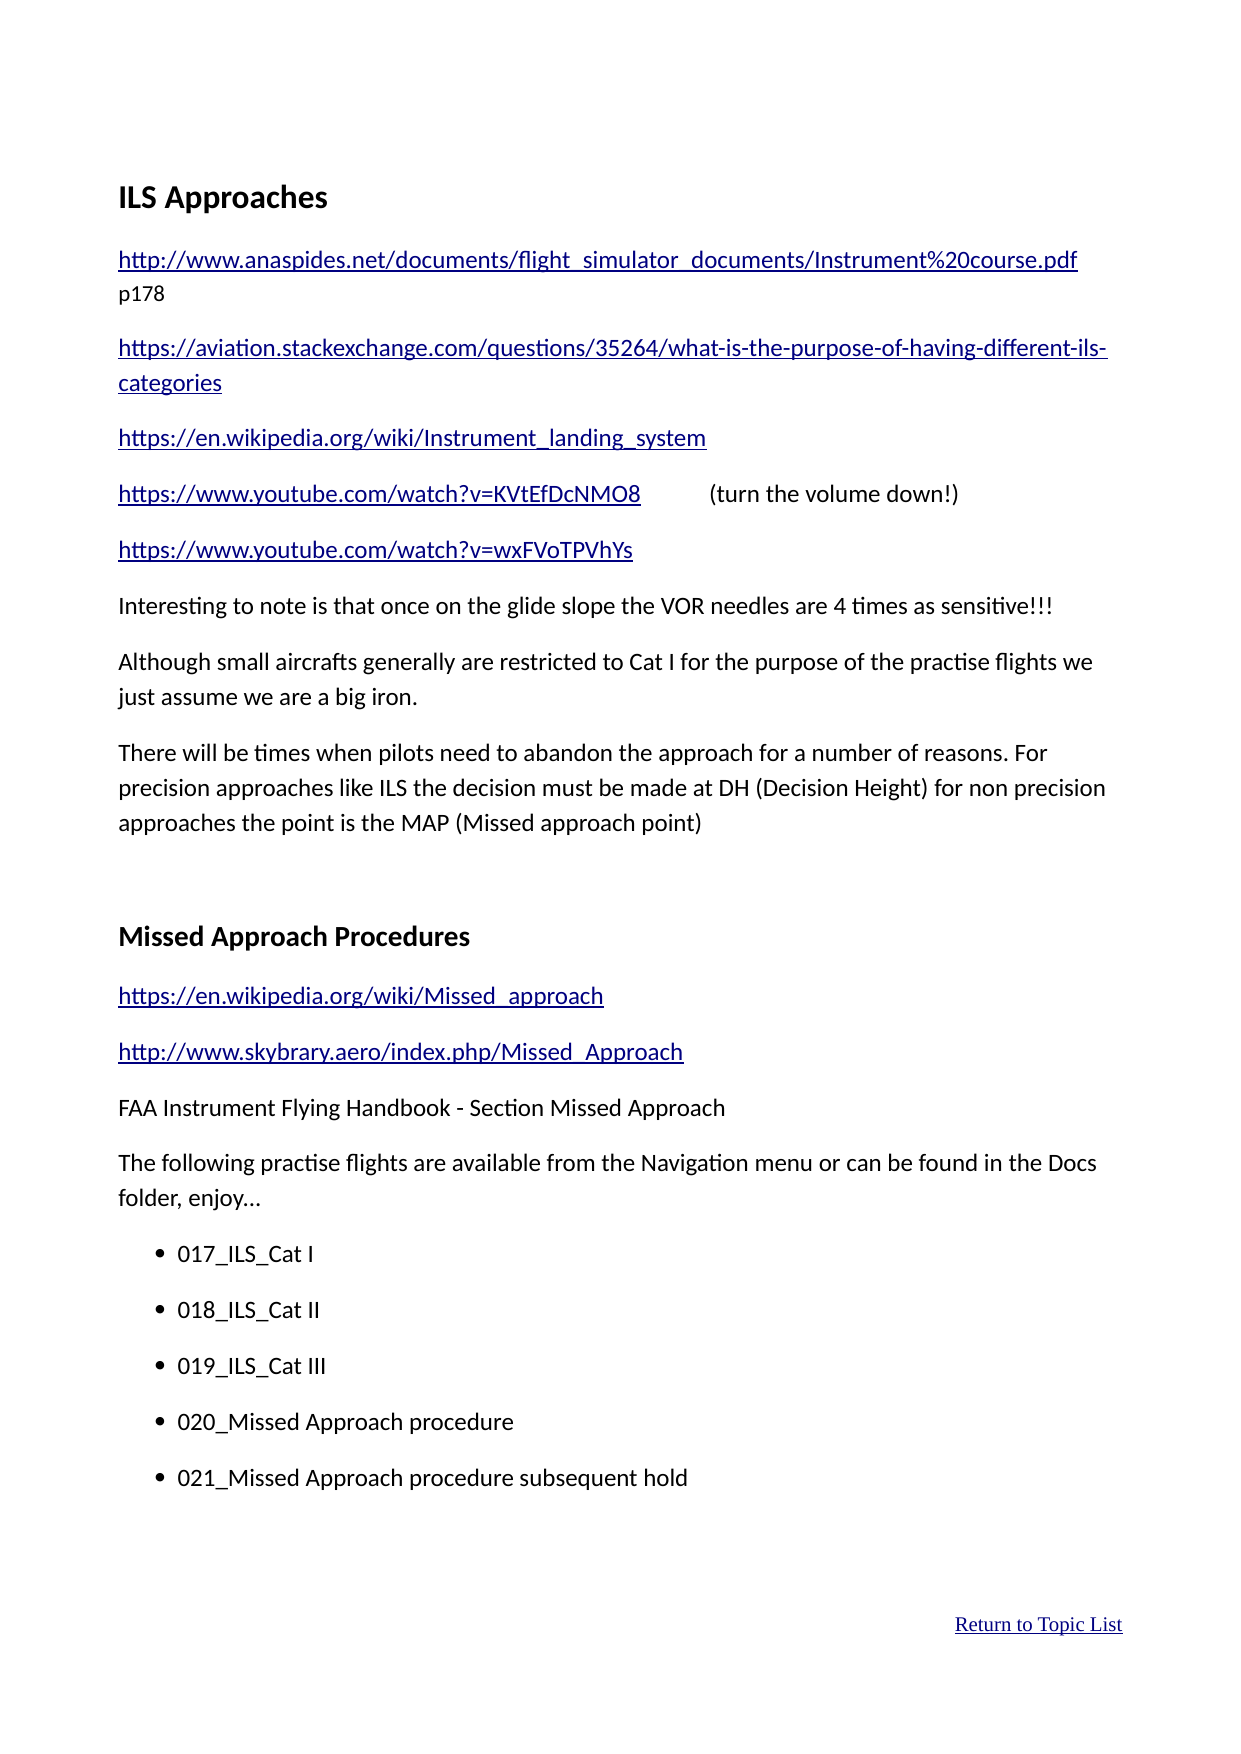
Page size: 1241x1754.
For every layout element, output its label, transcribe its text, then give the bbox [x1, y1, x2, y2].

text There will be times when pilots need to abandon the approach for a number of reasons. For precision approaches like ILS the decision must be made at DH (Decision Height) for non precision approaches the point is the MAP (Missed approach point) [118, 737, 1122, 837]
text Missed Approach Procedures [118, 918, 1122, 954]
text Interesting to note is that once on the glide slope the VOR needles are 4 times as sensitive!!! [118, 590, 1122, 621]
text https://aviation.stackexchange.com/questions/35264/what-is-the-purpose-of-having-different-ils-categories [118, 332, 1122, 397]
list 017_ILS_Cat I [156, 1238, 1122, 1269]
text http://www.skybrary.aero/index.php/Missed_Approach [118, 1036, 1122, 1066]
text https://www.youtube.com/watch?v=KVtEfDcNMO8 (turn the volume down!) [118, 478, 1122, 509]
text The following practise flights are available from the Navigation menu or can be found in the Docs folder, enjoy... [118, 1148, 1122, 1213]
text http://www.anaspides.net/documents/flight_simulator_documents/Instrument%20course.pdf p178 [118, 244, 1122, 307]
text https://en.wikipedia.org/wiki/Missed_approach [118, 980, 1122, 1011]
list 019_ILS_Cat III [156, 1350, 1122, 1381]
text https://en.wikipedia.org/wiki/Instrument_landing_system [118, 422, 1122, 453]
text Although small aircrafts generally are restricted to Cat I for the purpose of the practise flights we just assume we are a big iron. [118, 646, 1122, 711]
list 020_Missed Approach procedure [156, 1406, 1122, 1436]
text https://www.youtube.com/watch?v=wxFVoTPVhYs [118, 534, 1122, 565]
text ILS Approaches [118, 176, 1122, 217]
list 021_Missed Approach procedure subsequent hold [156, 1462, 1122, 1492]
text FAA Instrument Flying Handbook - Section Missed Approach [118, 1092, 1122, 1122]
list 018_ILS_Cat II [156, 1294, 1122, 1325]
